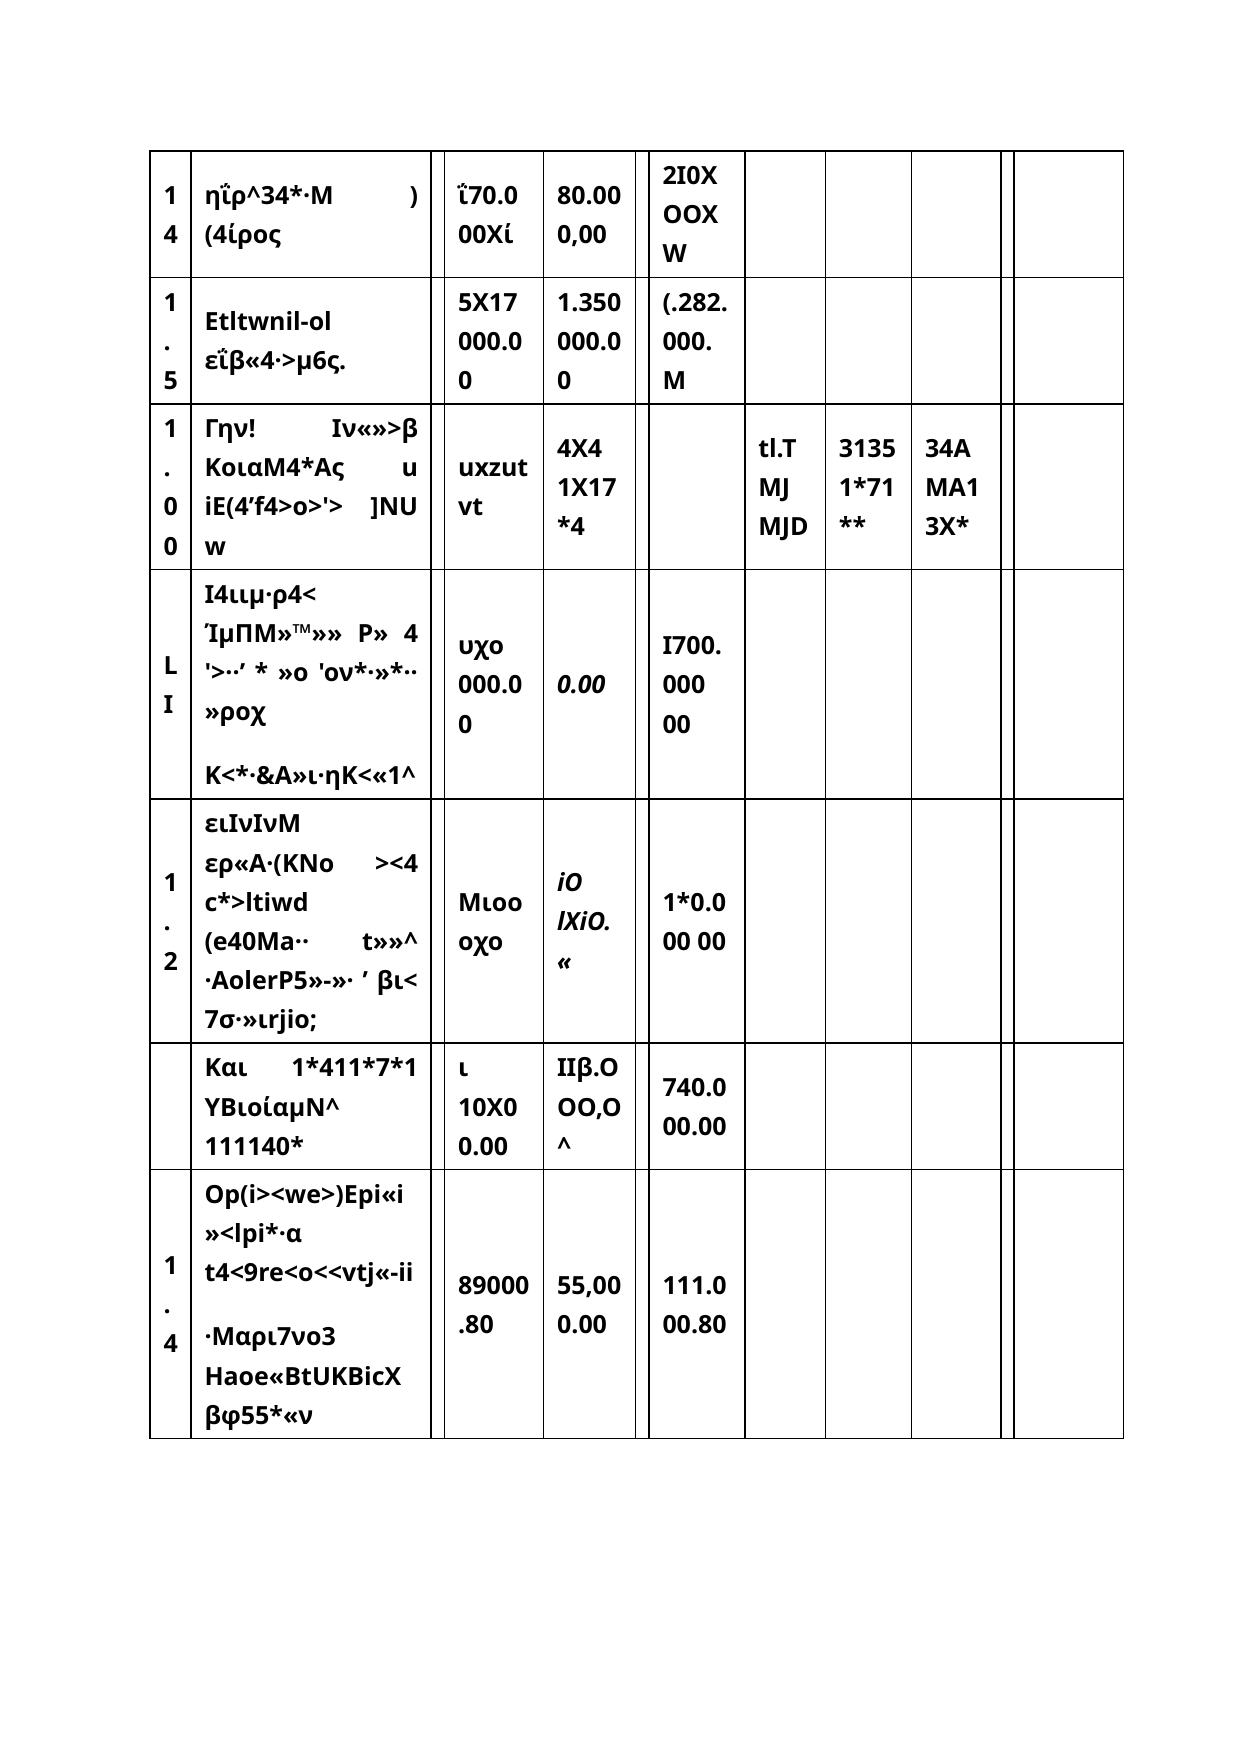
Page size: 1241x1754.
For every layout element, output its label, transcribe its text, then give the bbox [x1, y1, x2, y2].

table_cell [912, 278, 1000, 403]
table_cell [1002, 152, 1013, 276]
table_cell 1.4 [151, 1170, 190, 1438]
table_cell 14 [151, 152, 190, 276]
table_cell [432, 1170, 444, 1438]
table_cell (.282.000.M [650, 278, 744, 403]
table_cell [746, 152, 825, 276]
table_cell [151, 1044, 190, 1169]
table_cell 55,000.00 [544, 1170, 635, 1438]
table_cell 4X4 1X17*4 [544, 405, 635, 568]
table_cell [636, 278, 648, 403]
table_cell [636, 1170, 648, 1438]
table_cell 1.00 [151, 405, 190, 568]
table_cell [912, 570, 1000, 798]
table_cell 89000.80 [445, 1170, 543, 1438]
table_cell 1*0.000 00 [650, 800, 744, 1042]
table_cell Ι700.000 00 [650, 570, 744, 798]
table_cell 111.000.80 [650, 1170, 744, 1438]
table_cell ΐ70.000Χί [445, 152, 543, 276]
table_cell [912, 1044, 1000, 1169]
table_cell [746, 1170, 825, 1438]
table_cell [826, 1044, 911, 1169]
table_cell [826, 152, 911, 276]
table_cell υχο 000.00 [445, 570, 543, 798]
table_cell 80.000,00 [544, 152, 635, 276]
table_cell ΙΙβ.ΟΟΟ,Ο^ [544, 1044, 635, 1169]
table_cell [432, 278, 444, 403]
table_cell LI [151, 570, 190, 798]
table_cell [1015, 800, 1123, 1042]
table_cell [1015, 278, 1123, 403]
table_cell [912, 1170, 1000, 1438]
table_cell Και 1*411*7*1 ΥΒιοίαμΝ^ 111140* [192, 1044, 430, 1169]
table_cell 1.5 [151, 278, 190, 403]
table_cell Etltwnil-ol εΐβ«4·>μ6ς. [192, 278, 430, 403]
table_cell [826, 1170, 911, 1438]
table_cell [826, 800, 911, 1042]
table_cell Μιοοοχο [445, 800, 543, 1042]
table_cell [650, 405, 744, 568]
table_cell [746, 800, 825, 1042]
table_cell Ι4ιιμ·ρ4< ΊμΠΜ»™»» Ρ» 4 '>··’ * »ο 'ον*·»*·· »ροχ Κ<*·&Α»ι·ηΚ<«1^ [192, 570, 430, 798]
table_cell [912, 800, 1000, 1042]
table_cell ειΙνΙνΜ ερ«Α·(ΚΝο ><4 c*>ltiwd (e40Ma·· t»»^ ·AolerΡ5»-»· ’ βι< 7σ·»ιrjiο; [192, 800, 430, 1042]
table_cell [1015, 570, 1123, 798]
table_cell 5X17 000.00 [445, 278, 543, 403]
table_cell ι 10X00.00 [445, 1044, 543, 1169]
table_cell [826, 278, 911, 403]
table_cell 0.00 [544, 570, 635, 798]
table_cell tl.TMJMJD [746, 405, 825, 568]
table_cell 1.2 [151, 800, 190, 1042]
table_cell 740.000.00 [650, 1044, 744, 1169]
table_cell uxzutvt [445, 405, 543, 568]
table_cell 34ΑΜΑ13Χ* [912, 405, 1000, 568]
table_cell [636, 1044, 648, 1169]
table_cell [432, 152, 444, 276]
table_cell [1015, 152, 1123, 276]
table_cell iO lXiO.« [544, 800, 635, 1042]
table_cell [636, 152, 648, 276]
table_cell [1015, 405, 1123, 568]
table_cell [1002, 278, 1013, 403]
table_cell Op(i><we>)Epi«i»<lpi*·α t4<9re<o<<vtj«-ii ·Μαρι7νο3 Haoe«BtUKBicX βφ55*«ν [192, 1170, 430, 1438]
table_cell [746, 278, 825, 403]
table_cell [1002, 800, 1013, 1042]
table_cell [432, 1044, 444, 1169]
table_cell [746, 570, 825, 798]
table_cell [1002, 405, 1013, 568]
table_cell Γην! Ιν«»>β ΚοιαΜ4*Ας u iE(4’f4>o>'> ]NUw [192, 405, 430, 568]
table_cell [432, 800, 444, 1042]
table_cell [1002, 570, 1013, 798]
table_cell [432, 405, 444, 568]
table_cell [1015, 1170, 1123, 1438]
table_cell [912, 152, 1000, 276]
table_cell [636, 570, 648, 798]
table_cell [1002, 1170, 1013, 1438]
table_cell [826, 570, 911, 798]
table_cell [636, 800, 648, 1042]
table_cell 2I0XOOXW [650, 152, 744, 276]
table_cell [1015, 1044, 1123, 1169]
table_cell [636, 405, 648, 568]
table_cell ηΐρ^34*·Μ )(4ίρος [192, 152, 430, 276]
table_cell 31351*71** [826, 405, 911, 568]
table_cell [432, 570, 444, 798]
table_cell [746, 1044, 825, 1169]
table_cell 1.350 000.00 [544, 278, 635, 403]
table_cell [1002, 1044, 1013, 1169]
